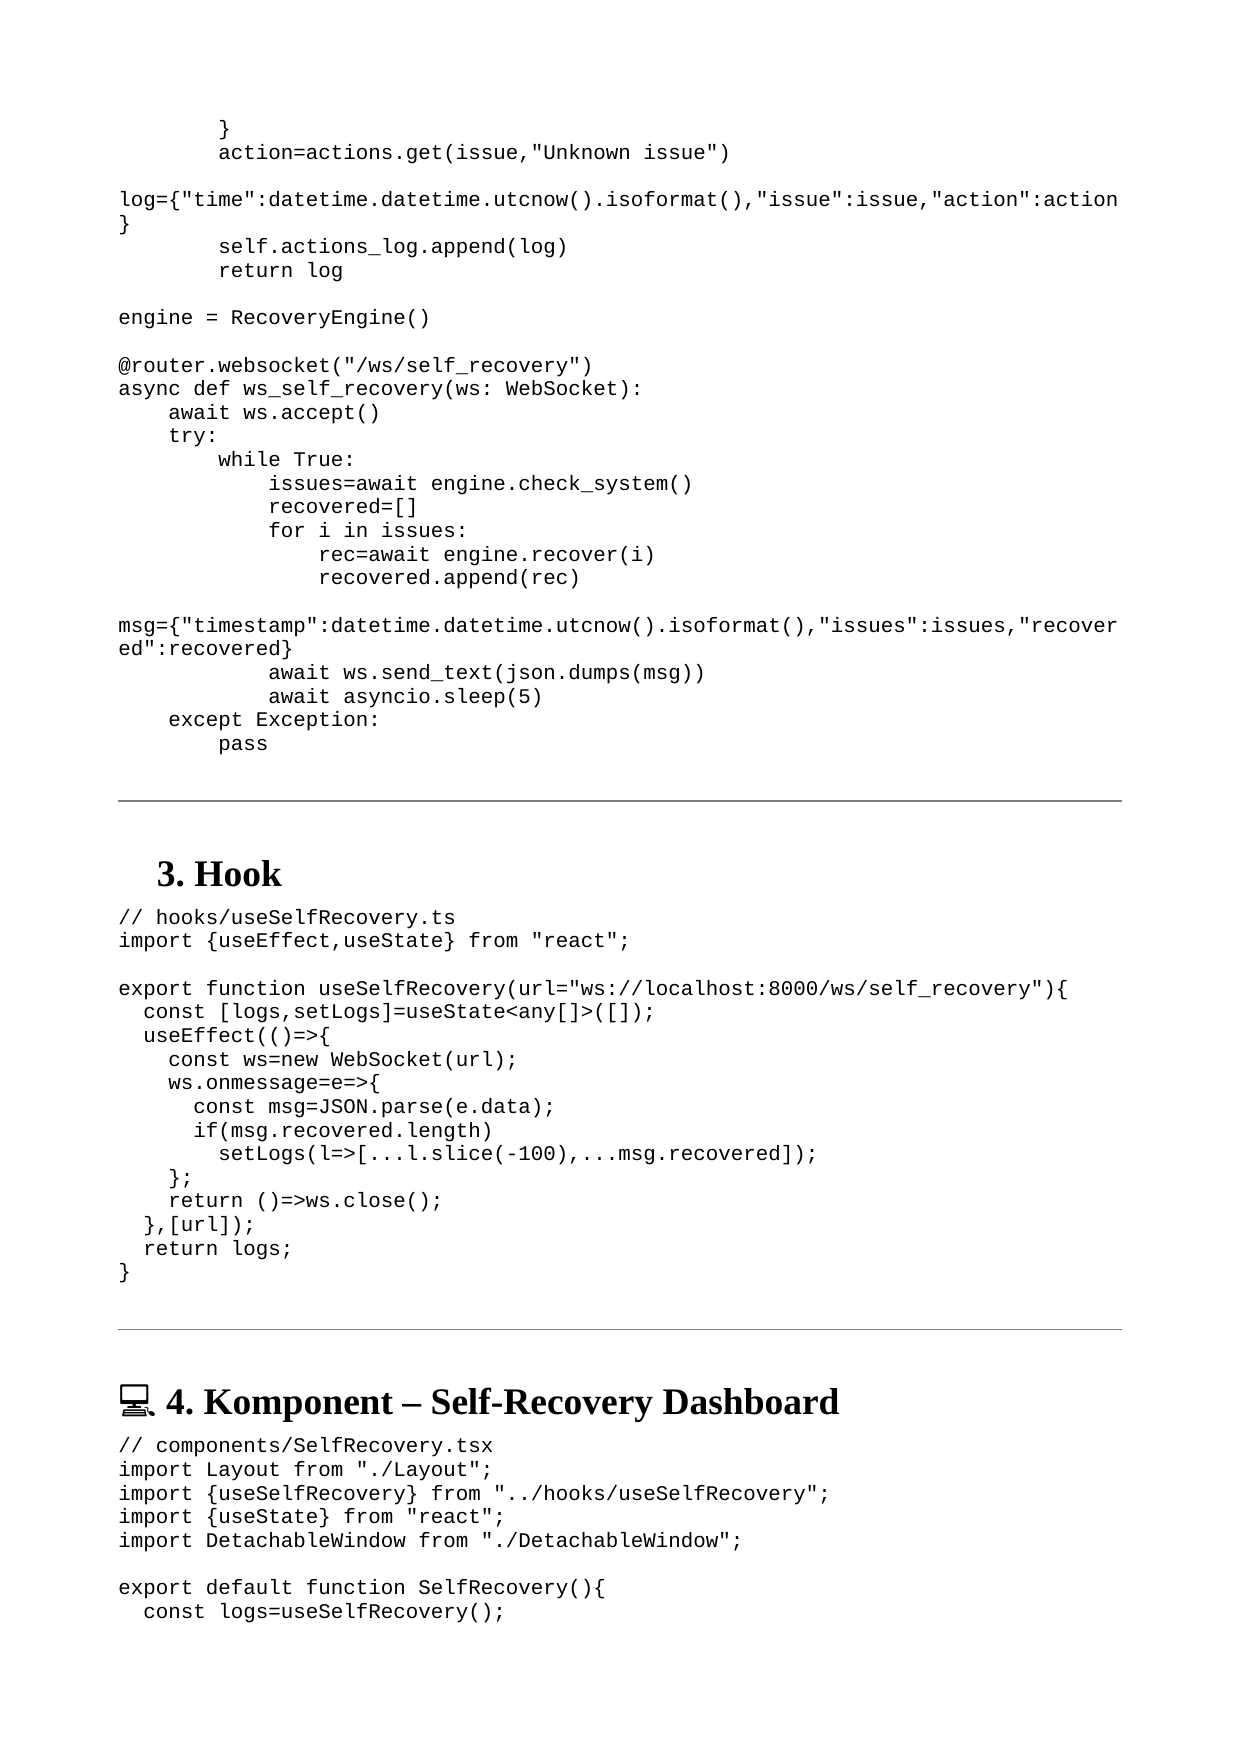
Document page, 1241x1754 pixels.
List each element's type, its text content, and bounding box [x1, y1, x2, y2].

text async def ws_self_recovery(ws: WebSocket): [118, 378, 1122, 402]
text import DetachableWindow from "./DetachableWindow"; [118, 1530, 1122, 1553]
text pass [118, 733, 1122, 757]
text await ws.send_text(json.dumps(msg)) [118, 662, 1122, 686]
text export default function SelfRecovery(){ [118, 1577, 1122, 1601]
text issues=await engine.check_system() [118, 473, 1122, 496]
text log={"time":datetime.datetime.utcnow().isoformat(),"issue":issue,"action":action} [118, 165, 1122, 236]
text if(msg.recovered.length) [118, 1119, 1122, 1143]
text ws.onmessage=e=>{ [118, 1072, 1122, 1096]
text await asyncio.sleep(5) [118, 686, 1122, 709]
text return logs; [118, 1238, 1122, 1261]
text return log [118, 260, 1122, 284]
text const logs=useSelfRecovery(); [118, 1601, 1122, 1624]
text } [118, 118, 1122, 142]
text except Exception: [118, 709, 1122, 733]
text import Layout from "./Layout"; [118, 1459, 1122, 1483]
text const [logs,setLogs]=useState<any[]>([]); [118, 1001, 1122, 1025]
text import {useEffect,useState} from "react"; [118, 930, 1122, 954]
text setLogs(l=>[...l.slice(-100),...msg.recovered]); [118, 1143, 1122, 1167]
text } [118, 1261, 1122, 1285]
text engine = RecoveryEngine() [118, 307, 1122, 331]
text // hooks/useSelfRecovery.ts [118, 907, 1122, 930]
text recovered=[] [118, 496, 1122, 520]
subtitle 🧠 3. Hook [118, 851, 1122, 894]
text const msg=JSON.parse(e.data); [118, 1096, 1122, 1119]
text const ws=new WebSocket(url); [118, 1049, 1122, 1072]
text msg={"timestamp":datetime.datetime.utcnow().isoformat(),"issues":issues,"recovered":recovered} [118, 591, 1122, 662]
text useEffect(()=>{ [118, 1025, 1122, 1049]
text await ws.accept() [118, 402, 1122, 426]
text self.actions_log.append(log) [118, 236, 1122, 260]
text action=actions.get(issue,"Unknown issue") [118, 142, 1122, 165]
text for i in issues: [118, 520, 1122, 544]
text export function useSelfRecovery(url="ws://localhost:8000/ws/self_recovery"){ [118, 978, 1122, 1001]
text recovered.append(rec) [118, 567, 1122, 591]
text import {useState} from "react"; [118, 1506, 1122, 1530]
text }; [118, 1167, 1122, 1191]
text import {useSelfRecovery} from "../hooks/useSelfRecovery"; [118, 1483, 1122, 1506]
text try: [118, 426, 1122, 449]
text rec=await engine.recover(i) [118, 544, 1122, 567]
text // components/SelfRecovery.tsx [118, 1435, 1122, 1459]
text return ()=>ws.close(); [118, 1191, 1122, 1214]
subtitle 💻 4. Komponent – Self-Recovery Dashboard [118, 1380, 1122, 1423]
text @router.websocket("/ws/self_recovery") [118, 354, 1122, 378]
text while True: [118, 449, 1122, 473]
text },[url]); [118, 1214, 1122, 1238]
